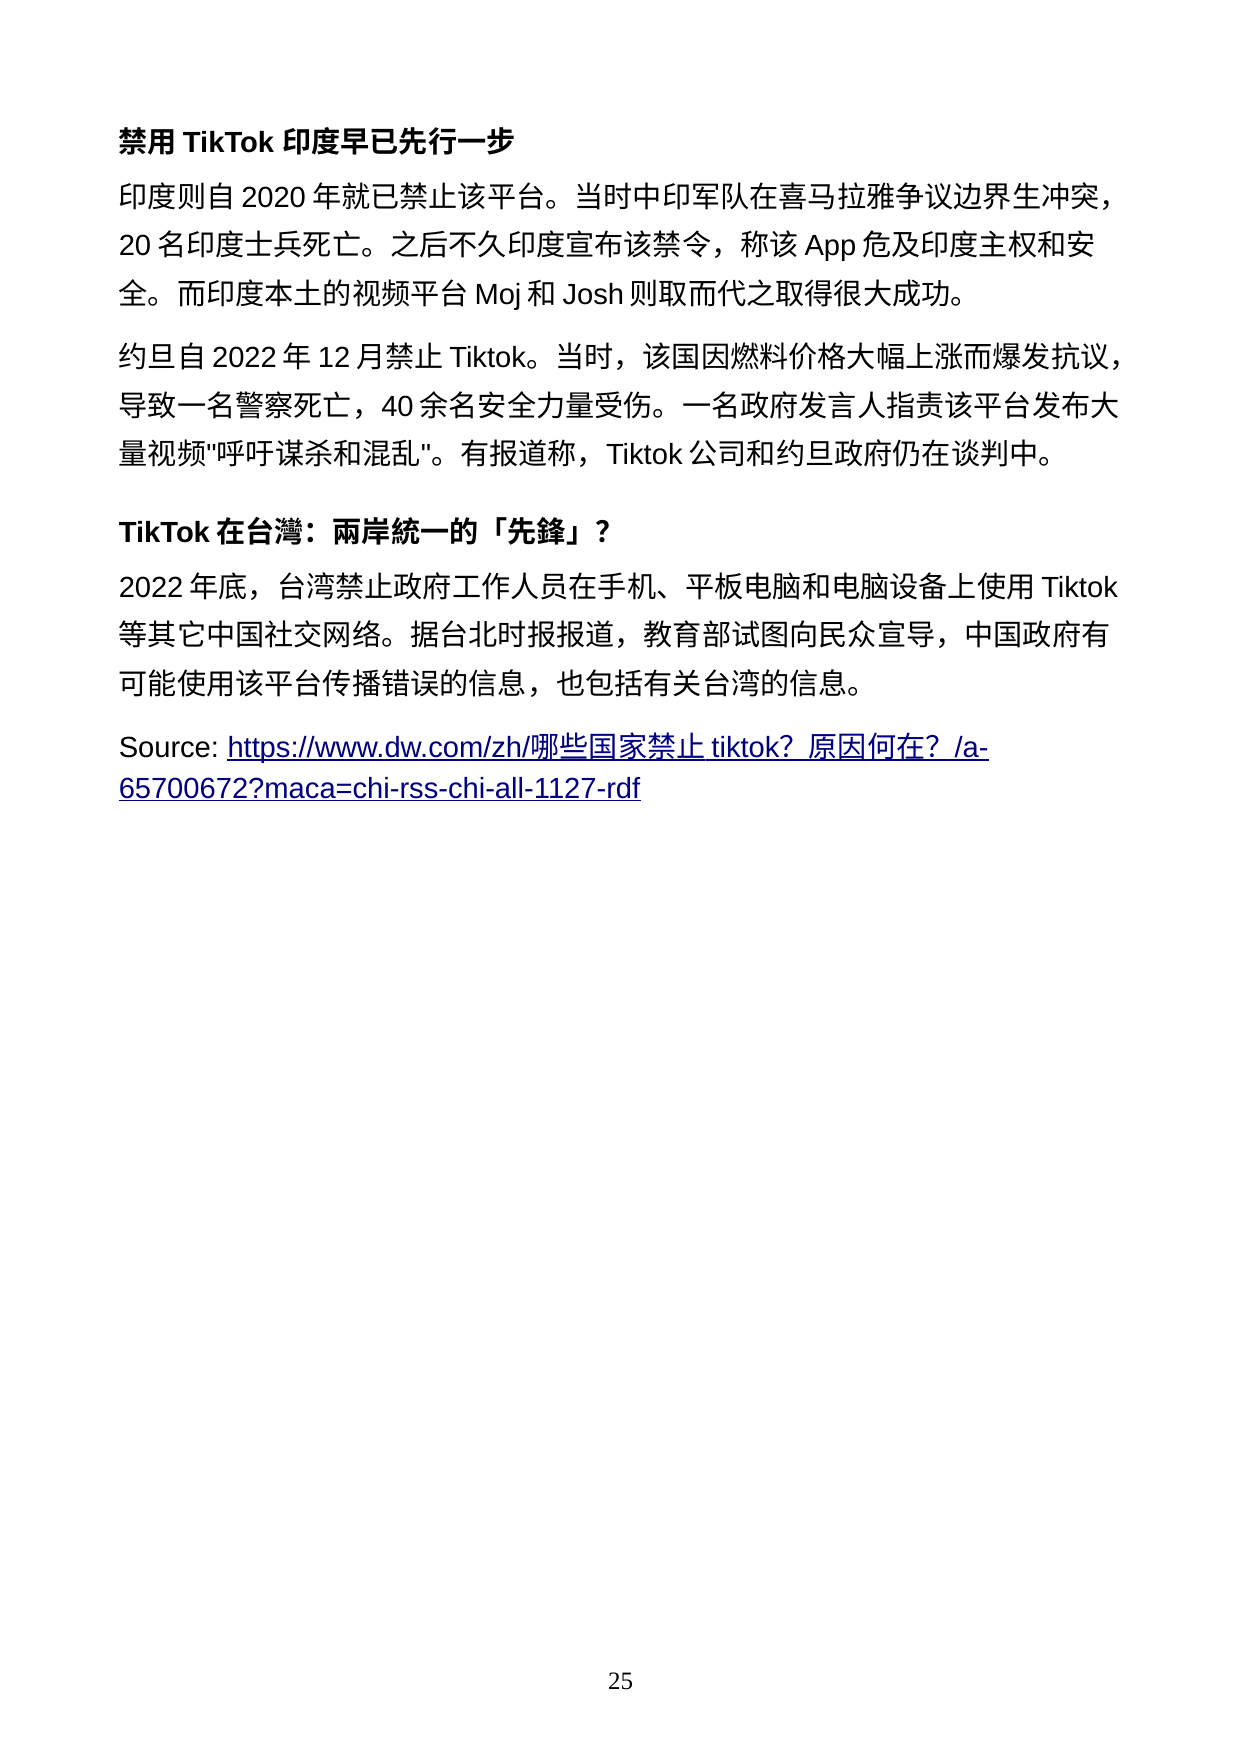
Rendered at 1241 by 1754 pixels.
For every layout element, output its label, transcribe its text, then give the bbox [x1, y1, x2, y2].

subtitle TikTok在台灣：兩岸統一的「先鋒」？ [118, 508, 1122, 551]
text 2022年底，台湾禁止政府工作人员在手机、平板电脑和电脑设备上使用Tiktok等其它中国社交网络。据台北时报报道，教育部试图向民众宣导，中国政府有可能使用该平台传播错误的信息，也包括有关台湾的信息。 [118, 563, 1122, 702]
subtitle 禁用TikTok 印度早已先行一步 [118, 118, 1122, 161]
text 印度则自2020年就已禁止该平台。当时中印军队在喜马拉雅争议边界生冲突，20名印度士兵死亡。之后不久印度宣布该禁令，称该App危及印度主权和安全。而印度本土的视频平台Moj和Josh则取而代之取得很大成功。 [118, 173, 1122, 313]
text Source: https://www.dw.com/zh/哪些国家禁止tiktok？原因何在？/a-65700672?maca=chi-rss-chi-all-1127-rdf [118, 723, 1122, 804]
text 约旦自2022年12月禁止Tiktok。当时，该国因燃料价格大幅上涨而爆发抗议，导致一名警察死亡，40余名安全力量受伤。一名政府发言人指责该平台发布大量视频"呼吁谋杀和混乱"。有报道称，Tiktok公司和约旦政府仍在谈判中。 [118, 333, 1122, 473]
